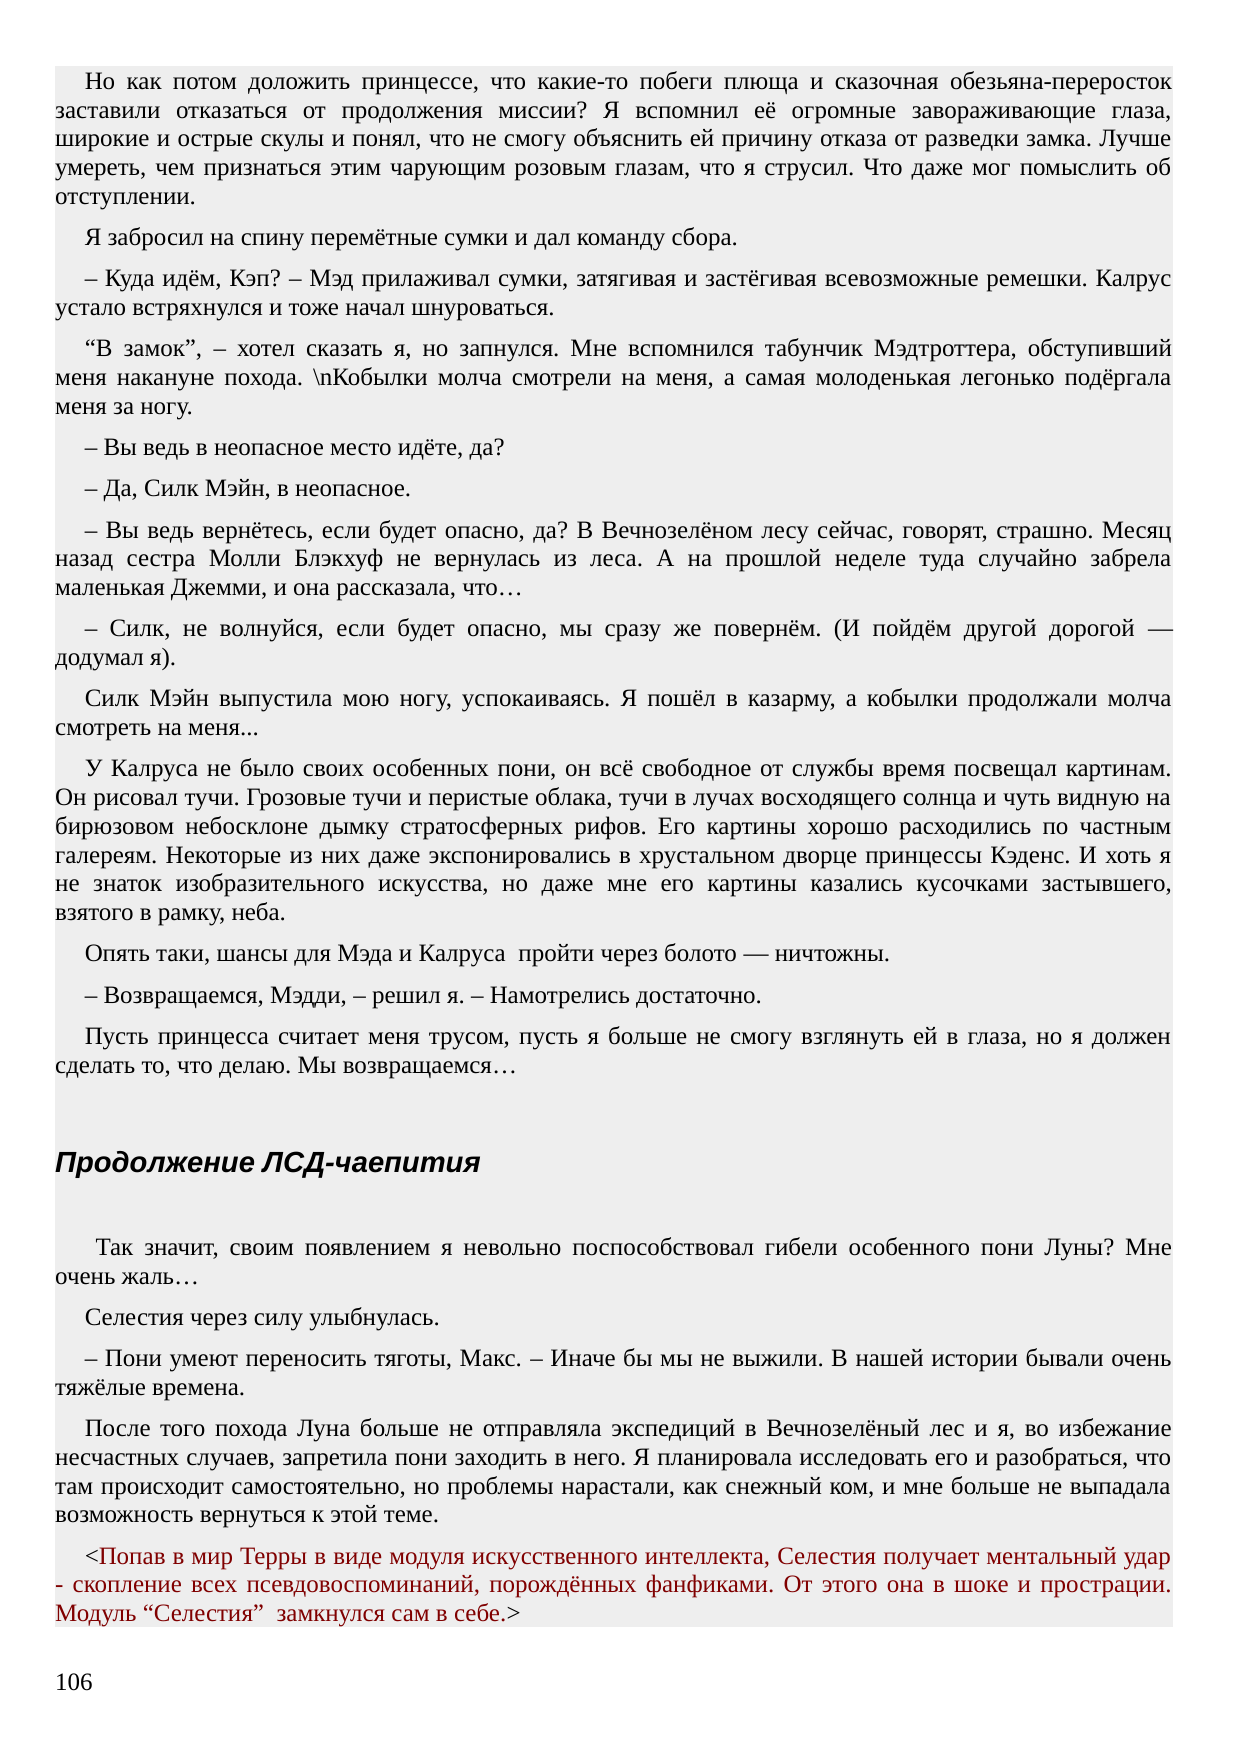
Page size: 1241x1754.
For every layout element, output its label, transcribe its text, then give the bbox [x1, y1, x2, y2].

text Но как потом доложить принцессе, что какие-то побеги плюща и сказочная обезьяна-переросток заставили отказаться от продолжения миссии? Я вспомнил её огромные завораживающие глаза, широкие и острые скулы и понял, что не смогу объяснить ей причину отказа от разведки замка. Лучше умереть, чем признаться этим чарующим розовым глазам, что я струсил. Что даже мог помыслить об отступлении. [55, 66, 1173, 210]
subtitle Продолжение ЛСД-чаепития [55, 1145, 1173, 1178]
text – Возвращаемся, Мэдди, – решил я. – Намотрелись достаточно. [55, 980, 1173, 1008]
text – Куда идём, Кэп? – Мэд прилаживал сумки, затягивая и застёгивая всевозможные ремешки. Калрус устало встряхнулся и тоже начал шнуроваться. [55, 263, 1173, 321]
text <Попав в мир Терры в виде модуля искусственного интеллекта, Селестия получает ментальный удар - скопление всех псевдовоспоминаний, порождённых фанфиками. От этого она в шоке и прострации. Модуль “Селестия” замкнулся сам в себе.> [55, 1541, 1173, 1627]
text Я забросил на спину перемётные сумки и дал команду сбора. [55, 222, 1173, 251]
text – Вы ведь вернётесь, если будет опасно, да? В Вечнозелёном лесу сейчас, говорят, страшно. Месяц назад сестра Молли Блэкхуф не вернулась из леса. А на прошлой неделе туда случайно забрела маленькая Джемми, и она рассказала, что… [55, 515, 1173, 601]
text – Вы ведь в неопасное место идёте, да? [55, 432, 1173, 461]
text У Калруса не было своих особенных пони, он всё свободное от службы время посвещал картинам. Он рисовал тучи. Грозовые тучи и перистые облака, тучи в лучах восходящего солнца и чуть видную на бирюзовом небосклоне дымку стратосферных рифов. Его картины хорошо расходились по частным галереям. Некоторые из них даже экспонировались в хрустальном дворце принцессы Кэденс. И хоть я не знаток изобразительного искусства, но даже мне его картины казались кусочками застывшего, взятого в рамку, неба. [55, 753, 1173, 926]
text После того похода Луна больше не отправляла экспедиций в Вечнозелёный лес и я, во избежание несчастных случаев, запретила пони заходить в него. Я планировала исследовать его и разобраться, что там происходит самостоятельно, но проблемы нарастали, как снежный ком, и мне больше не выпадала возможность вернуться к этой теме. [55, 1413, 1173, 1528]
text Опять таки, шансы для Мэда и Калруса пройти через болото — ничтожны. [55, 938, 1173, 967]
text Силк Мэйн выпустила мою ногу, успокаиваясь. Я пошёл в казарму, а кобылки продолжали молча смотреть на меня... [55, 683, 1173, 741]
text “В замок”, – хотел сказать я, но запнулся. Мне вспомнился табунчик Мэдтроттера, обступивший меня накануне похода. \nКобылки молча смотрели на меня, а самая молоденькая легонько подёргала меня за ногу. [55, 333, 1173, 420]
text – Пони умеют переносить тяготы, Макс. – Иначе бы мы не выжили. В нашей истории бывали очень тяжёлые времена. [55, 1343, 1173, 1401]
text – Силк, не волнуйся, если будет опасно, мы сразу же повернём. (И пойдём другой дорогой — додумал я). [55, 613, 1173, 671]
text Так значит, своим появлением я невольно поспособствовал гибели особенного пони Луны? Мне очень жаль… [55, 1232, 1173, 1289]
text Пусть принцесса считает меня трусом, пусть я больше не смогу взглянуть ей в глаза, но я должен сделать то, что делаю. Мы возвращаемся… [55, 1021, 1173, 1078]
text Селестия через силу улыбнулась. [55, 1302, 1173, 1331]
text – Да, Силк Мэйн, в неопасное. [55, 473, 1173, 502]
